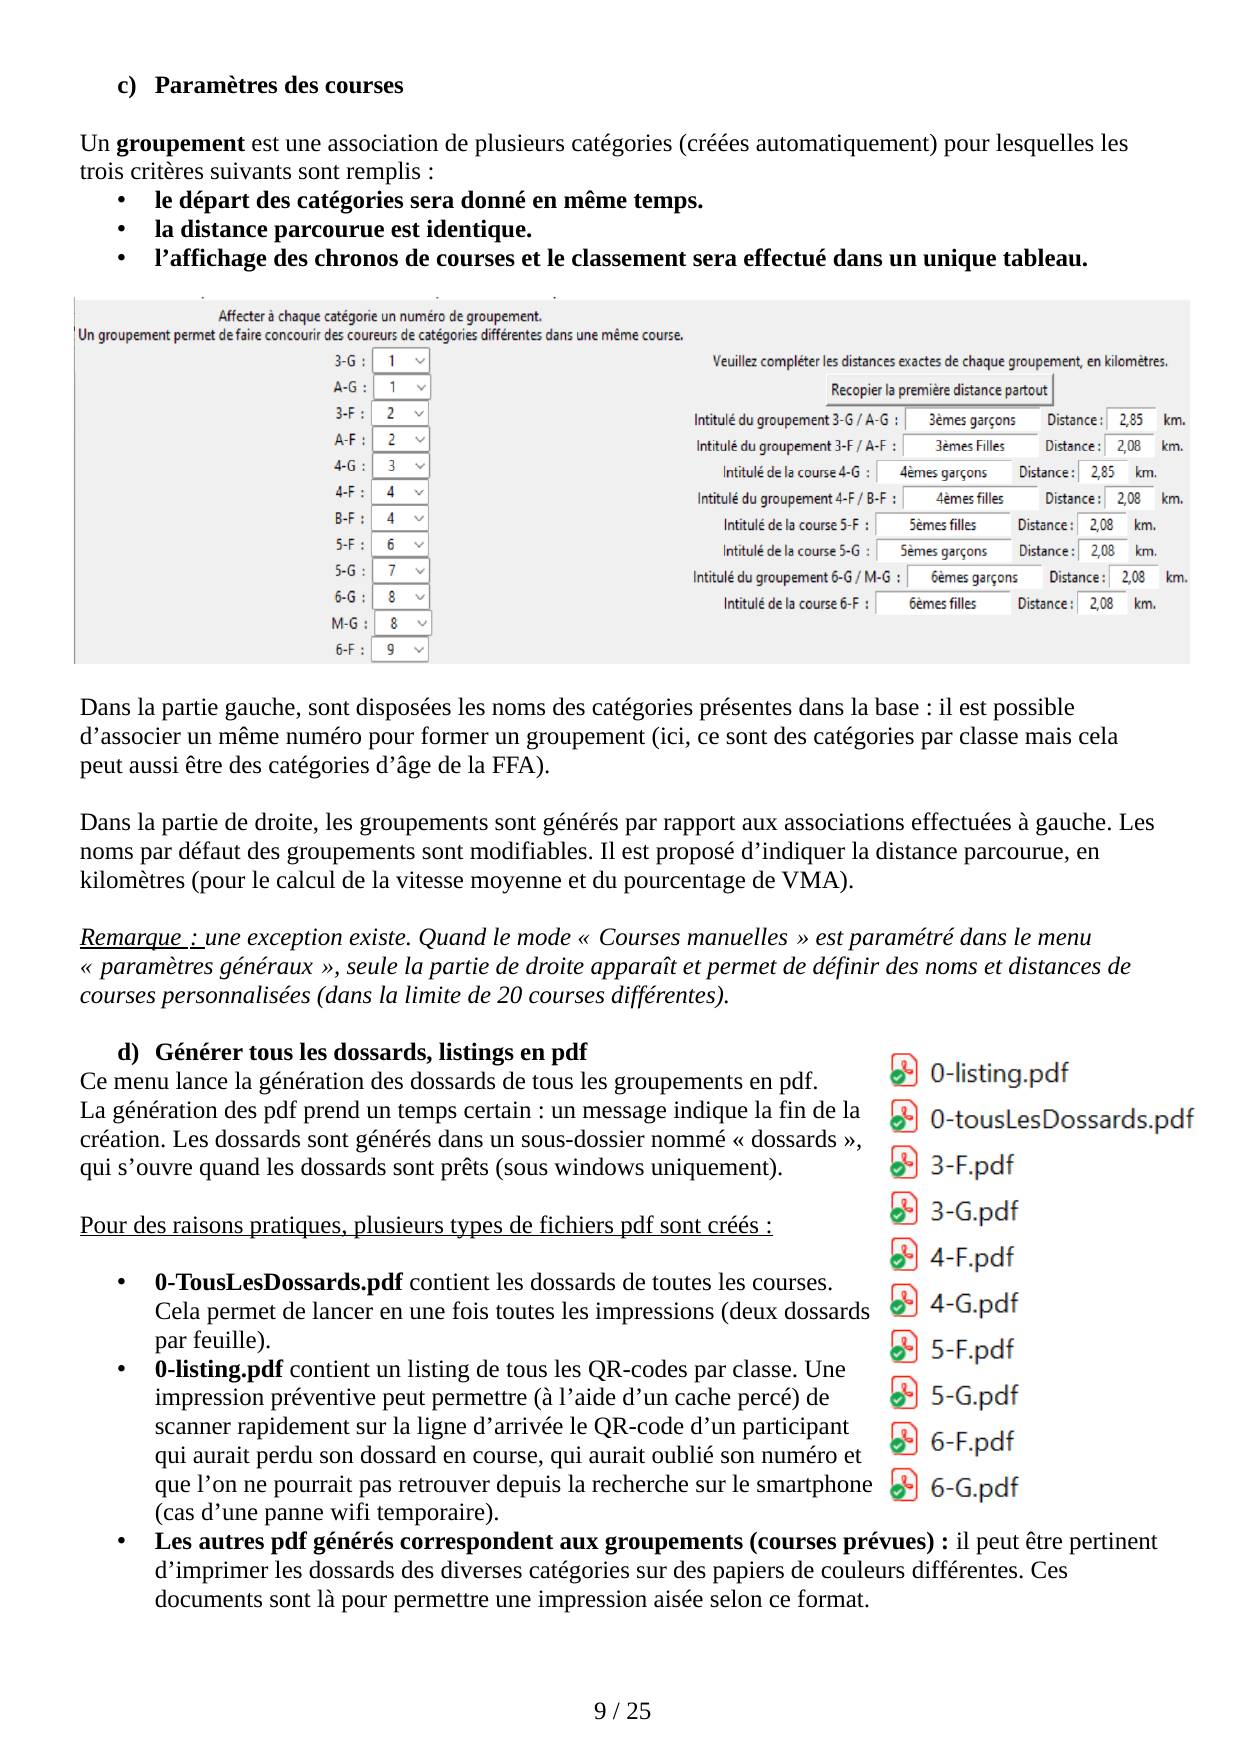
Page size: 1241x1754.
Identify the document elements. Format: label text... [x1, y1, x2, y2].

list le départ des catégories sera donné en même temps. [117, 185, 1165, 214]
list 0-TousLesDossards.pdf contient les dossards de toutes les courses. Cela permet de lancer en une fois toutes les impressions (deux dossards par feuille). [117, 1267, 873, 1354]
text Ce menu lance la génération des dossards de tous les groupements en pdf. [79, 1066, 873, 1095]
list Les autres pdf générés correspondent aux groupements (courses prévues) : il peut être pertinent d’imprimer les dossards des diverses catégories sur des papiers de couleurs différentes. Ces documents sont là pour permettre une impression aisée selon ce format. [117, 1526, 1165, 1612]
text Un groupement est une association de plusieurs catégories (créées automatiquement) pour lesquelles les trois critères suivants sont remplis : [79, 128, 1165, 185]
list l’affichage des chronos de courses et le classement sera effectué dans un unique tableau. [117, 243, 1165, 271]
subtitle Générer tous les dossards, listings en pdf [117, 1037, 1165, 1066]
text La génération des pdf prend un temps certain : un message indique la fin de la création. Les dossards sont générés dans un sous-dossier nommé « dossards », qui s’ouvre quand les dossards sont prêts (sous windows uniquement). [79, 1095, 873, 1181]
subtitle Paramètres des courses [117, 70, 1165, 99]
text Dans la partie de droite, les groupements sont générés par rapport aux associations effectuées à gauche. Les noms par défaut des groupements sont modifiables. Il est proposé d’indiquer la distance parcourue, en kilomètres (pour le calcul de la vitesse moyenne et du pourcentage de VMA). [79, 807, 1165, 894]
text Pour des raisons pratiques, plusieurs types de fichiers pdf sont créés : [79, 1210, 873, 1239]
list 0-listing.pdf contient un listing de tous les QR-codes par classe. Une impression préventive peut permettre (à l’aide d’un cache percé) de scanner rapidement sur la ligne d’arrivée le QR-code d’un participant qui aurait perdu son dossard en course, qui aurait oublié son numéro et que l’on ne pourrait pas retrouver depuis la recherche sur le smartphone (cas d’une panne wifi temporaire). [117, 1354, 1165, 1526]
picture [73, 297, 1191, 664]
picture [873, 1042, 1210, 1510]
list la distance parcourue est identique. [117, 214, 1165, 243]
text Remarque : une exception existe. Quand le mode « Courses manuelles » est paramétré dans le menu « paramètres généraux », seule la partie de droite apparaît et permet de définir des noms et distances de courses personnalisées (dans la limite de 20 courses différentes). [79, 922, 1165, 1009]
text Dans la partie gauche, sont disposées les noms des catégories présentes dans la base : il est possible d’associer un même numéro pour former un groupement (ici, ce sont des catégories par classe mais cela peut aussi être des catégories d’âge de la FFA). [79, 692, 1165, 779]
